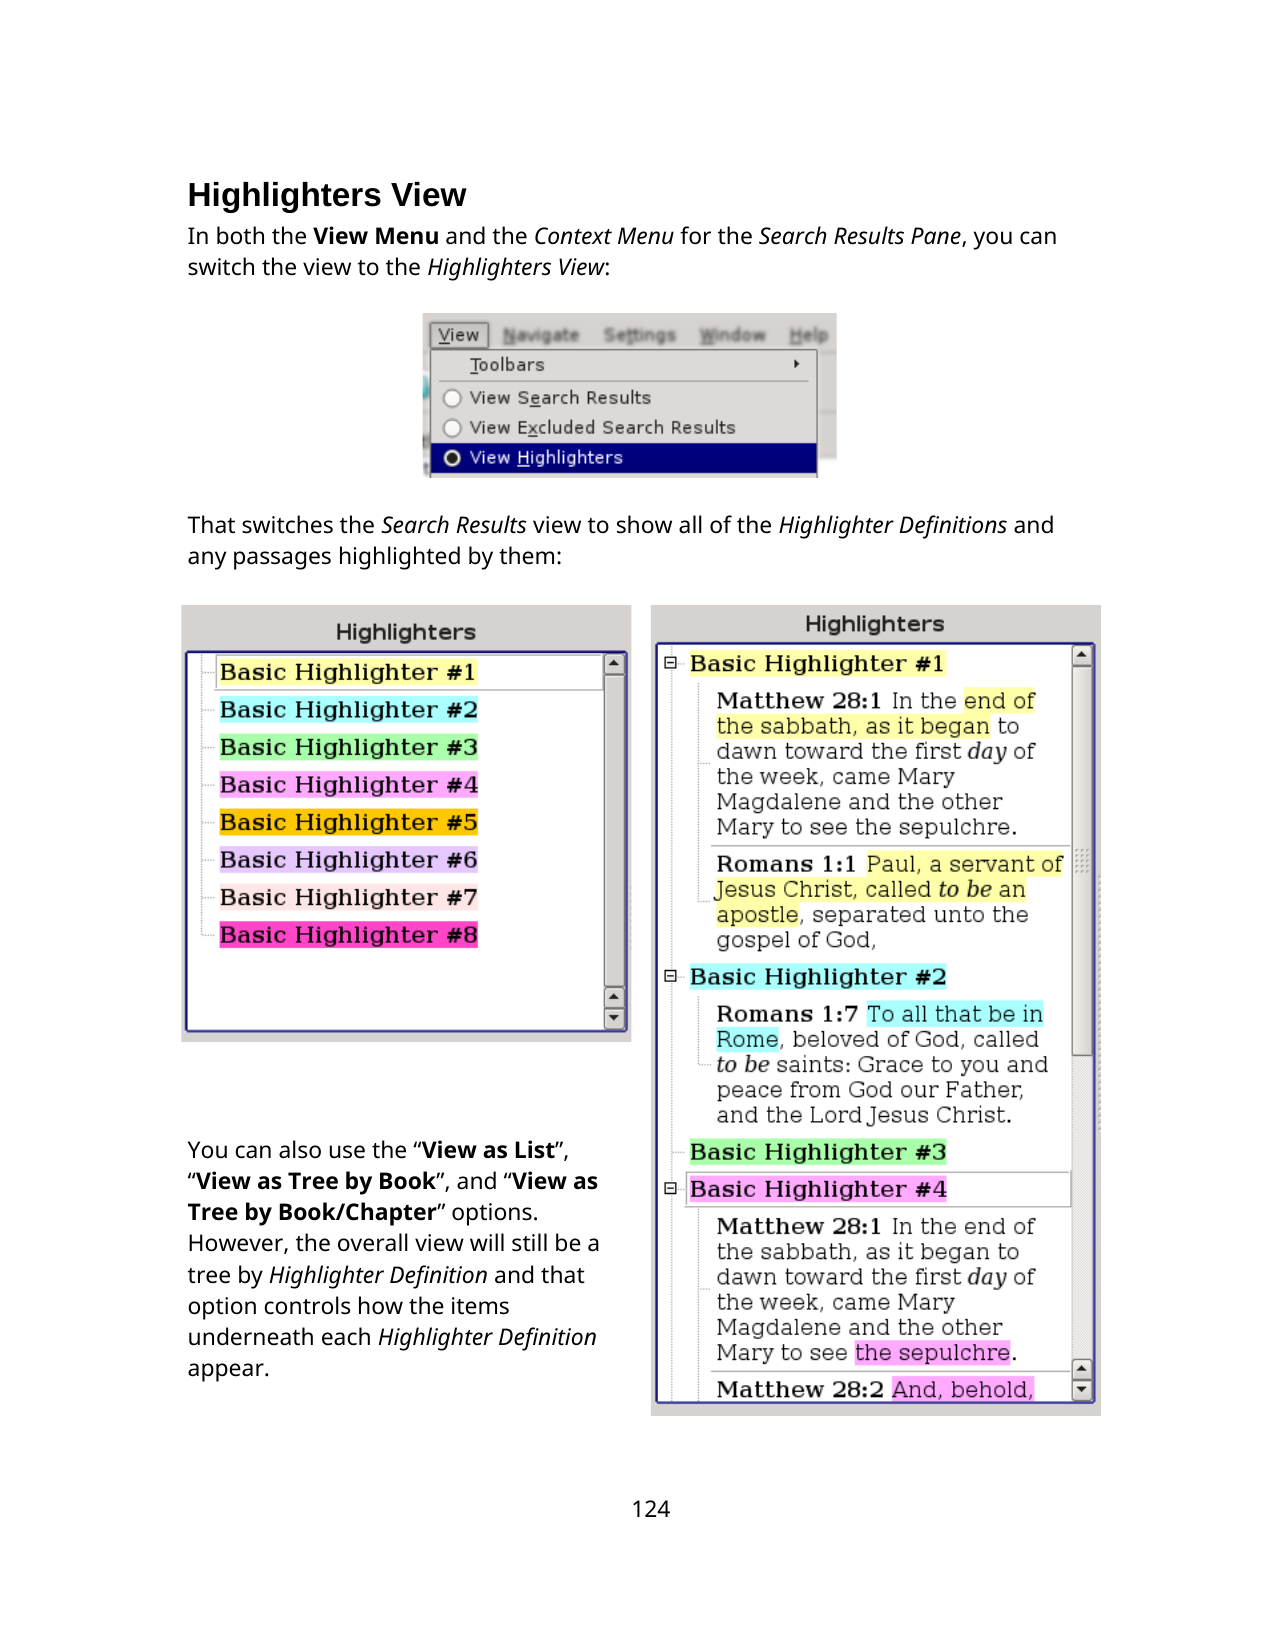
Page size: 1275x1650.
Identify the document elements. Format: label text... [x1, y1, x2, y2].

picture [181, 605, 632, 1042]
text You can also use the “View as List”, “View as Tree by Book”, and “View as Tree by Book/Chapter” options. However, the overall view will still be a tree by Highlighter Definition and that option controls how the items underneath each Highlighter Definition appear. [187, 1134, 650, 1384]
subtitle Highlighters View [187, 175, 1087, 213]
text That switches the Search Results view to show all of the Highlighter Definitions and any passages highlighted by them: [187, 509, 1087, 571]
picture [650, 605, 1101, 1416]
text In both the View Menu and the Context Menu for the Search Results Pane, you can switch the view to the Highlighters View: [187, 220, 1087, 282]
picture [422, 313, 837, 478]
